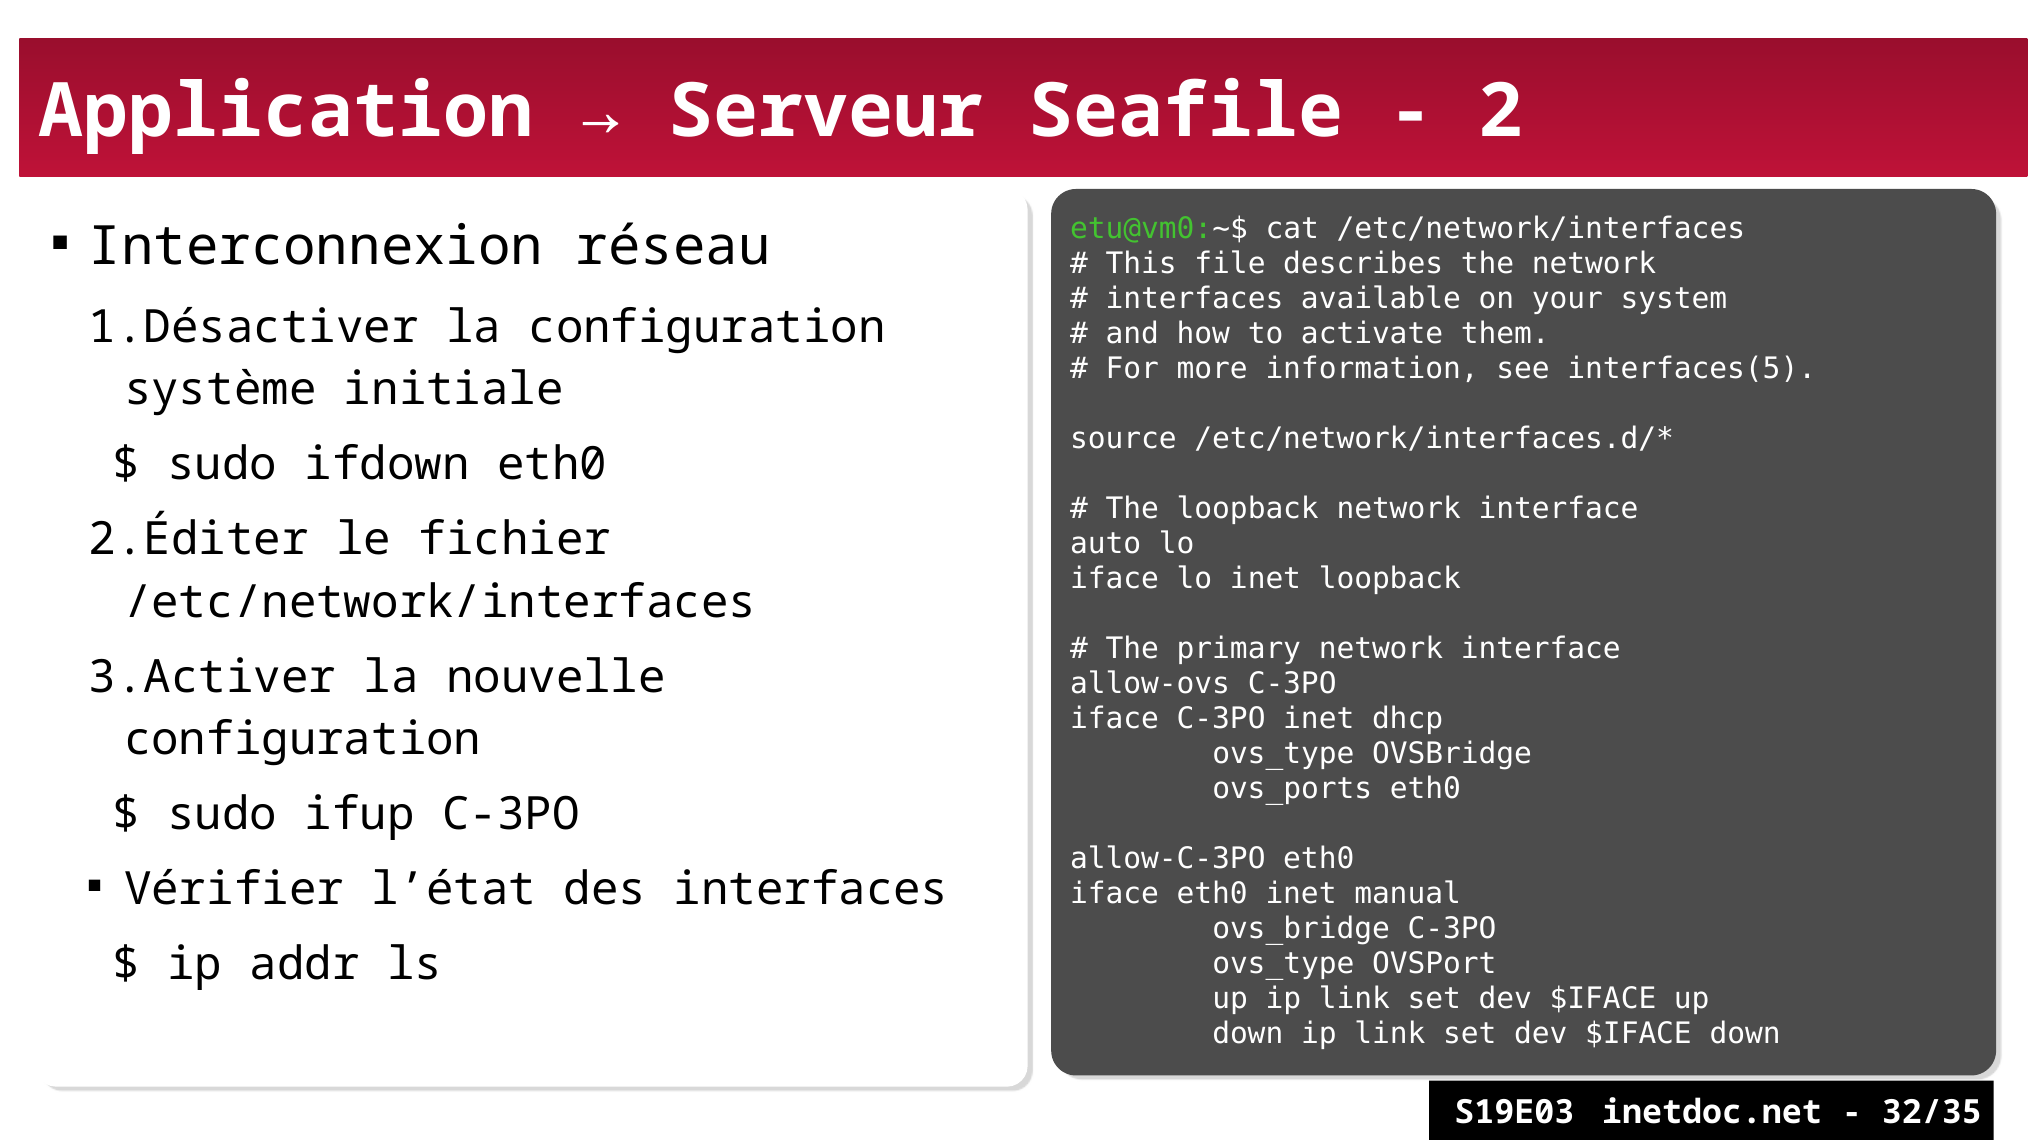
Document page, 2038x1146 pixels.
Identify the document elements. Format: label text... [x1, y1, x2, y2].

text_box Application → Serveur Seafile - 2 [19, 38, 2028, 177]
text_box S19E03 inetdoc.net - <numéro>/35 [1429, 1080, 1994, 1140]
text_box Interconnexion réseau Désactiver la configuration système initiale $ sudo ifdown eth0 Éditer le fichier /etc/network/interfaces Activer la nouvelle configuration $ sudo ifup C-3PO Vérifier l’état des interfaces $ ip addr ls [35, 188, 1028, 1087]
text_box etu@vm0:~$ cat /etc/network/interfaces # This file describes the network # interfaces available on your system # and how to activate them. # For more information, see interfaces(5). source /etc/network/interfaces.d/* # The loopback network interface auto lo iface lo inet loopback # The primary network interface allow-ovs C-3PO iface C-3PO inet dhcp ovs_type OVSBridge ovs_ports eth0 allow-C-3PO eth0 iface eth0 inet manual ovs_bridge C-3PO ovs_type OVSPort up ip link set dev $IFACE up down ip link set dev $IFACE down [1051, 188, 1997, 1076]
